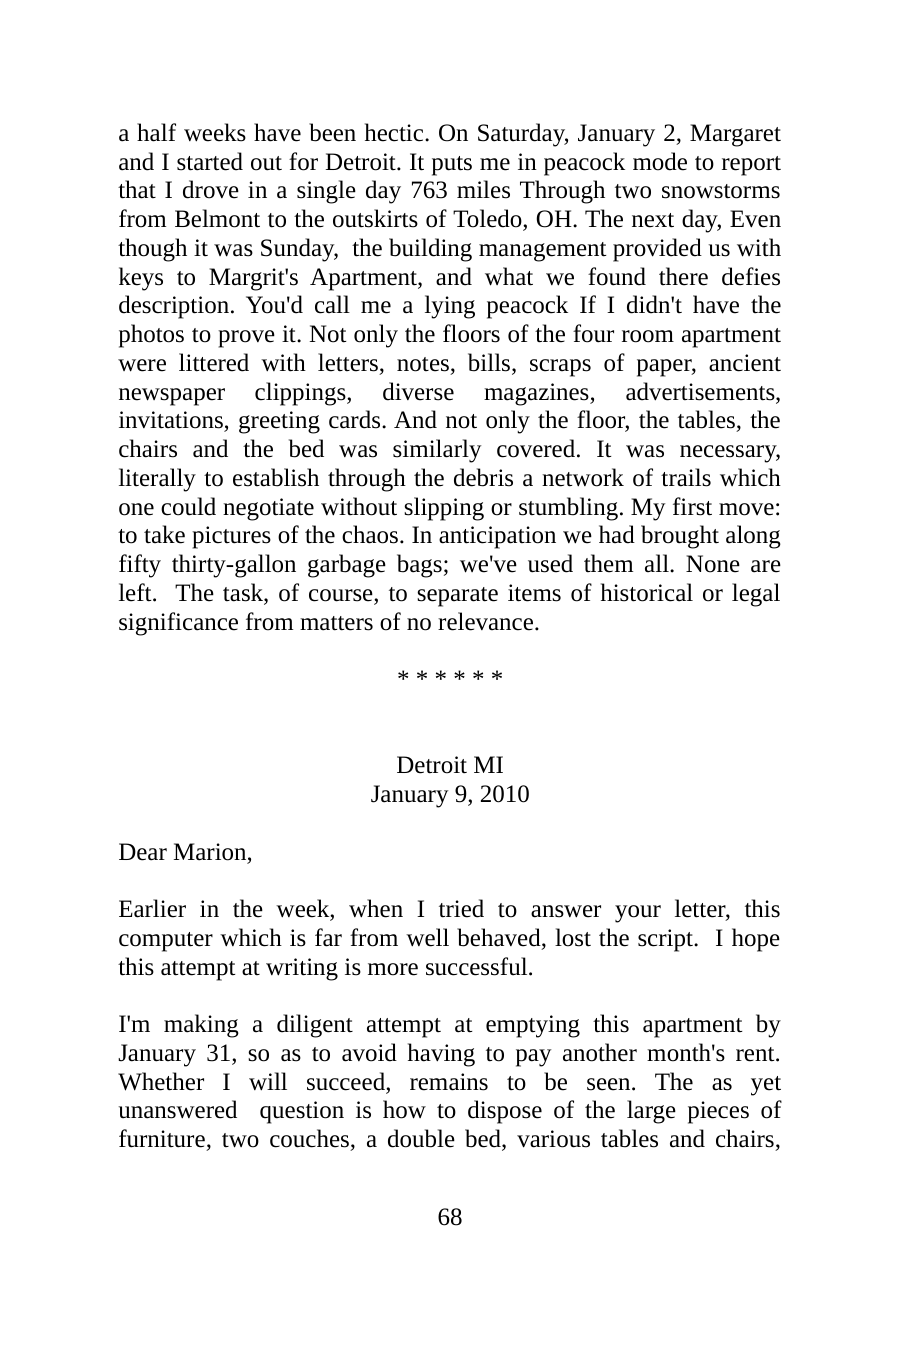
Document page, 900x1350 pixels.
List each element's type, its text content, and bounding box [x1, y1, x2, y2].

text a half weeks have been hectic. On Saturday, January 2, Margaret and I started out for Detroit. It puts me in peacock mode to report that I drove in a single day 763 miles Through two snowstorms from Belmont to the outskirts of Toledo, OH. The next day, Even though it was Sunday, the building management provided us with keys to Margrit's Apartment, and what we found there defies description. You'd call me a lying peacock If I didn't have the photos to prove it. Not only the floors of the four room apartment were littered with letters, notes, bills, scraps of paper, ancient newspaper clippings, diverse magazines, advertisements, invitations, greeting cards. And not only the floor, the tables, the chairs and the bed was similarly covered. It was necessary, literally to establish through the debris a network of trails which one could negotiate without slipping or stumbling. My first move: to take pictures of the chaos. In anticipation we had brought along fifty thirty-gallon garbage bags; we've used them all. None are left. The task, of course, to separate items of historical or legal significance from matters of no relevance. [118, 118, 782, 636]
text * * * * * * [118, 664, 782, 693]
text I'm making a diligent attempt at emptying this apartment by January 31, so as to avoid having to pay another month's rent. Whether I will succeed, remains to be seen. The as yet unanswered question is how to dispose of the large pieces of furniture, two couches, a double bed, various tables and chairs, [118, 1009, 782, 1153]
text Detroit MI [118, 751, 782, 779]
text Dear Marion, [118, 837, 782, 866]
text January 9, 2010 [118, 779, 782, 808]
text Earlier in the week, when I tried to answer your letter, this computer which is far from well behaved, lost the script. I hope this attempt at writing is more successful. [118, 894, 782, 981]
